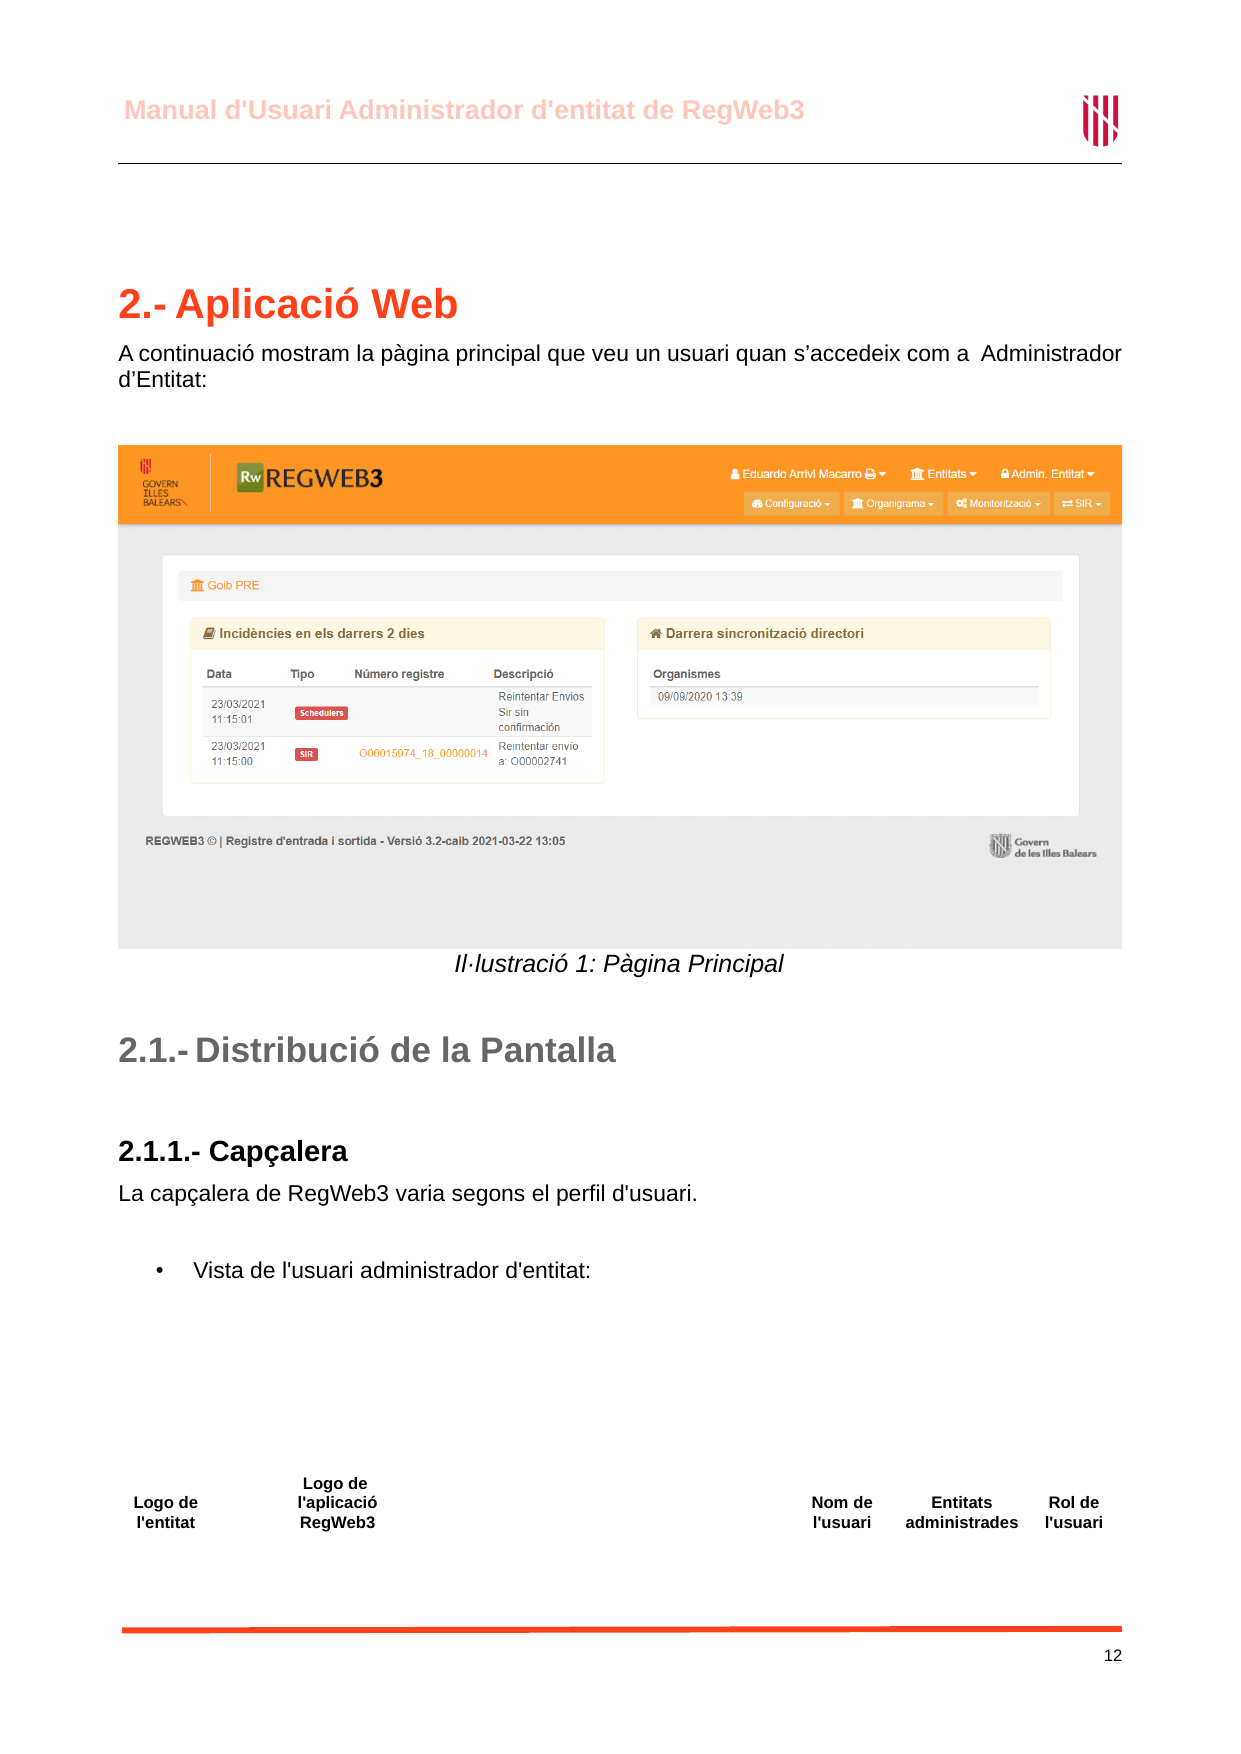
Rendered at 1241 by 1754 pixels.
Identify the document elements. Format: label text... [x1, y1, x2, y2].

table_header Logo de l'aplicació RegWeb3 [213, 1468, 462, 1537]
list Vista de l'usuari administrador d'entitat: [156, 1257, 1122, 1284]
subtitle Distribució de la Pantalla [118, 1029, 1122, 1070]
table_header Nom de l'usuari [786, 1468, 898, 1537]
table_header Logo de l'entitat [118, 1468, 213, 1537]
text La capçalera de RegWeb3 varia segons el perfil d'usuari. [118, 1180, 1122, 1206]
text A continuació mostram la pàgina principal que veu un usuari quan s’accedeix com a Administrador d’Entitat: [118, 340, 1122, 393]
subtitle Capçalera [118, 1134, 1122, 1167]
table_header [462, 1468, 786, 1537]
text Il·lustració 1: Pàgina Principal [118, 949, 1122, 978]
picture [118, 445, 1123, 949]
table_header Rol de l'usuari [1026, 1468, 1122, 1537]
subtitle Aplicació Web [118, 279, 1122, 327]
table_header Entitats administrades [898, 1468, 1026, 1537]
picture [1080, 93, 1121, 148]
